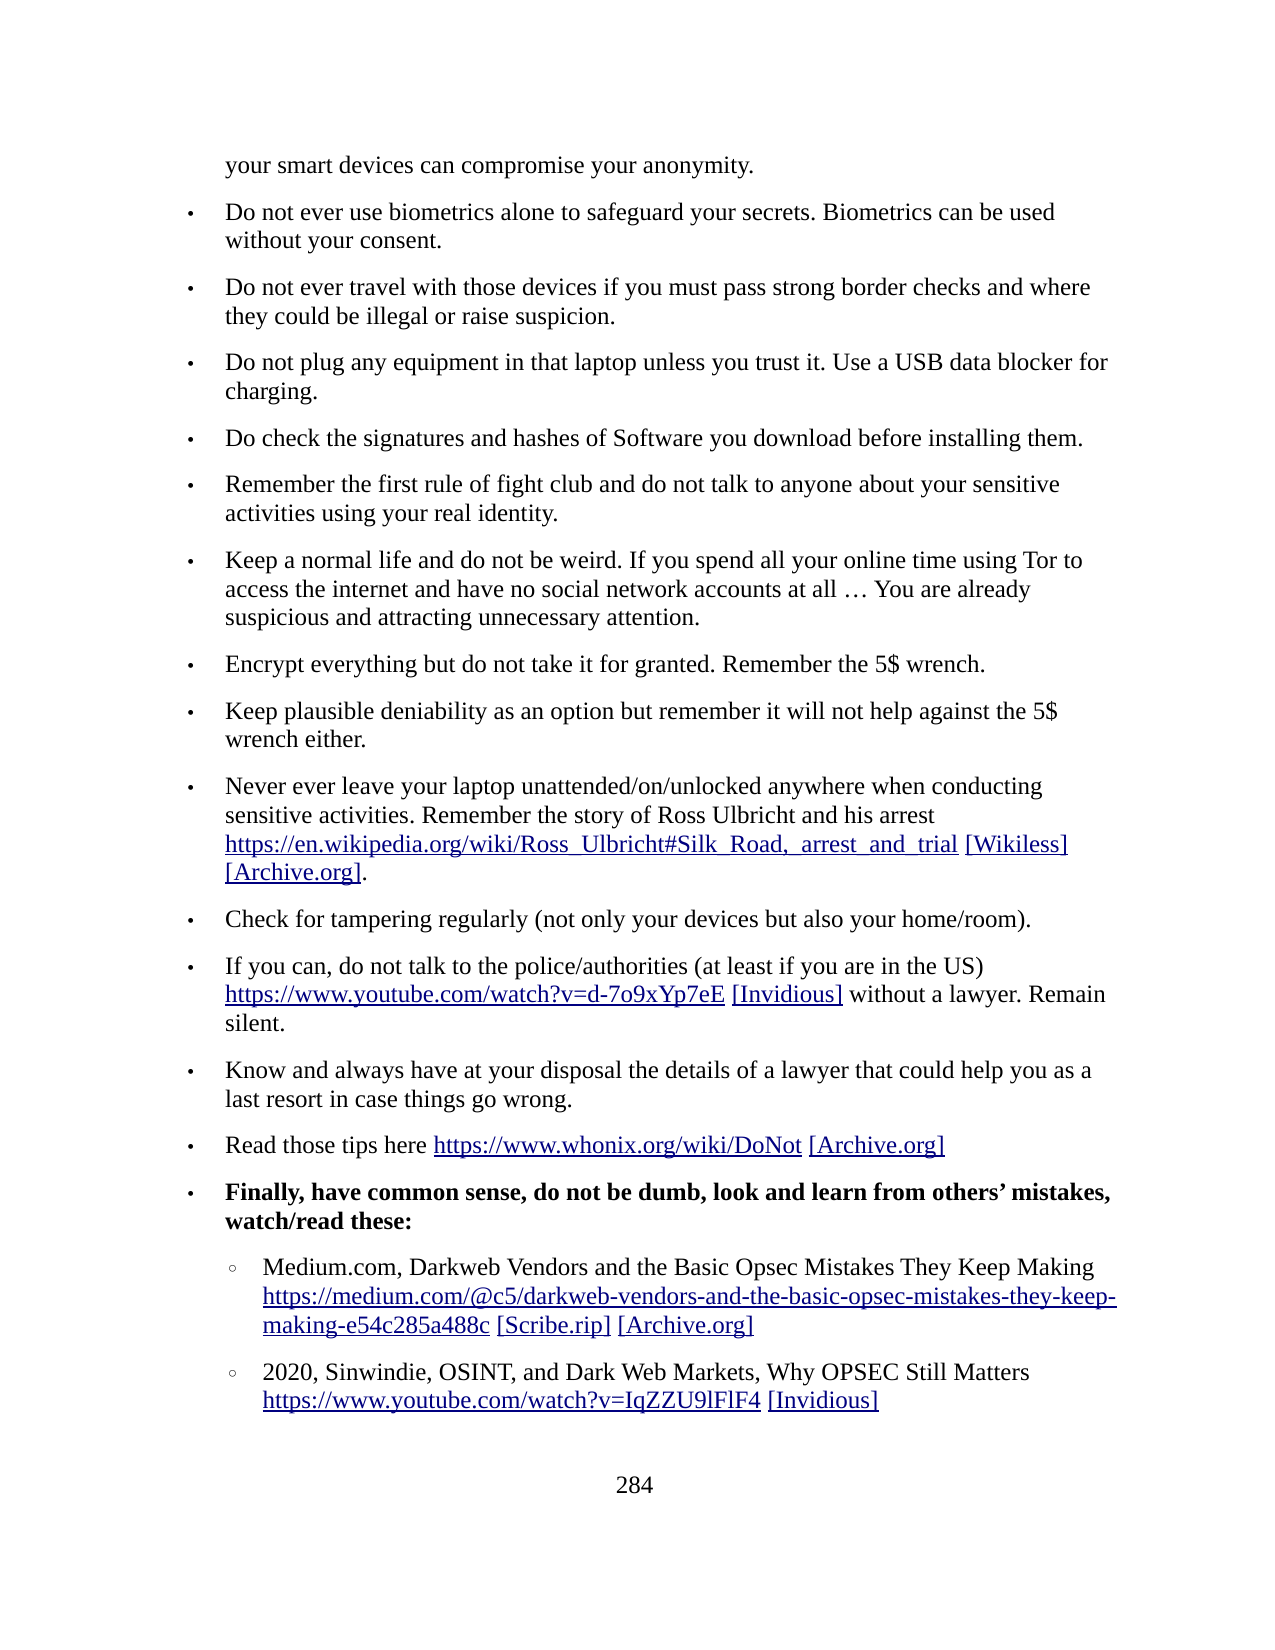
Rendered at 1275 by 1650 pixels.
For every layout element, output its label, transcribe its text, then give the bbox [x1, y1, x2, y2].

list 2020, Sinwindie, OSINT, and Dark Web Markets, Why OPSEC Still Matters https://www.youtube.com/watch?v=IqZZU9lFlF4 [Invidious] [225, 1357, 1125, 1414]
list Medium.com, Darkweb Vendors and the Basic Opsec Mistakes They Keep Making https://medium.com/@c5/darkweb-vendors-and-the-basic-opsec-mistakes-they-keep-making-e54c285a488c [Scribe.rip] [Archive.org] [225, 1252, 1125, 1339]
list Remember the first rule of fight club and do not talk to anyone about your sensitive activities using your real identity. [187, 469, 1125, 527]
list Keep a normal life and do not be weird. If you spend all your online time using Tor to access the internet and have no social network accounts at all … You are already suspicious and attracting unnecessary attention. [187, 545, 1125, 631]
list Check for tampering regularly (not only your devices but also your home/room). [187, 904, 1125, 933]
list Know and always have at your disposal the details of a lawyer that could help you as a last resort in case things go wrong. [187, 1055, 1125, 1112]
list Finally, have common sense, do not be dumb, look and learn from others’ mistakes, watch/read these: [187, 1177, 1125, 1234]
list your smart devices can compromise your anonymity. [187, 150, 1125, 179]
list Keep plausible deniability as an option but remember it will not help against the 5$ wrench either. [187, 696, 1125, 753]
list Never ever leave your laptop unattended/on/unlocked anywhere when conducting sensitive activities. Remember the story of Ross Ulbricht and his arrest https://en.wikipedia.org/wiki/Ross_Ulbricht#Silk_Road,_arrest_and_trial [Wikiless] [Archive.org]. [187, 771, 1125, 886]
list Do check the signatures and hashes of Software you download before installing them. [187, 423, 1125, 452]
list If you can, do not talk to the police/authorities (at least if you are in the US) https://www.youtube.com/watch?v=d-7o9xYp7eE [Invidious] without a lawyer. Remain silent. [187, 951, 1125, 1037]
list Do not plug any equipment in that laptop unless you trust it. Use a USB data blocker for charging. [187, 347, 1125, 405]
list Encrypt everything but do not take it for granted. Remember the 5$ wrench. [187, 649, 1125, 678]
list Do not ever use biometrics alone to safeguard your secrets. Biometrics can be used without your consent. [187, 197, 1125, 254]
list Read those tips here https://www.whonix.org/wiki/DoNot [Archive.org] [187, 1130, 1125, 1159]
list Do not ever travel with those devices if you must pass strong border checks and where they could be illegal or raise suspicion. [187, 272, 1125, 329]
